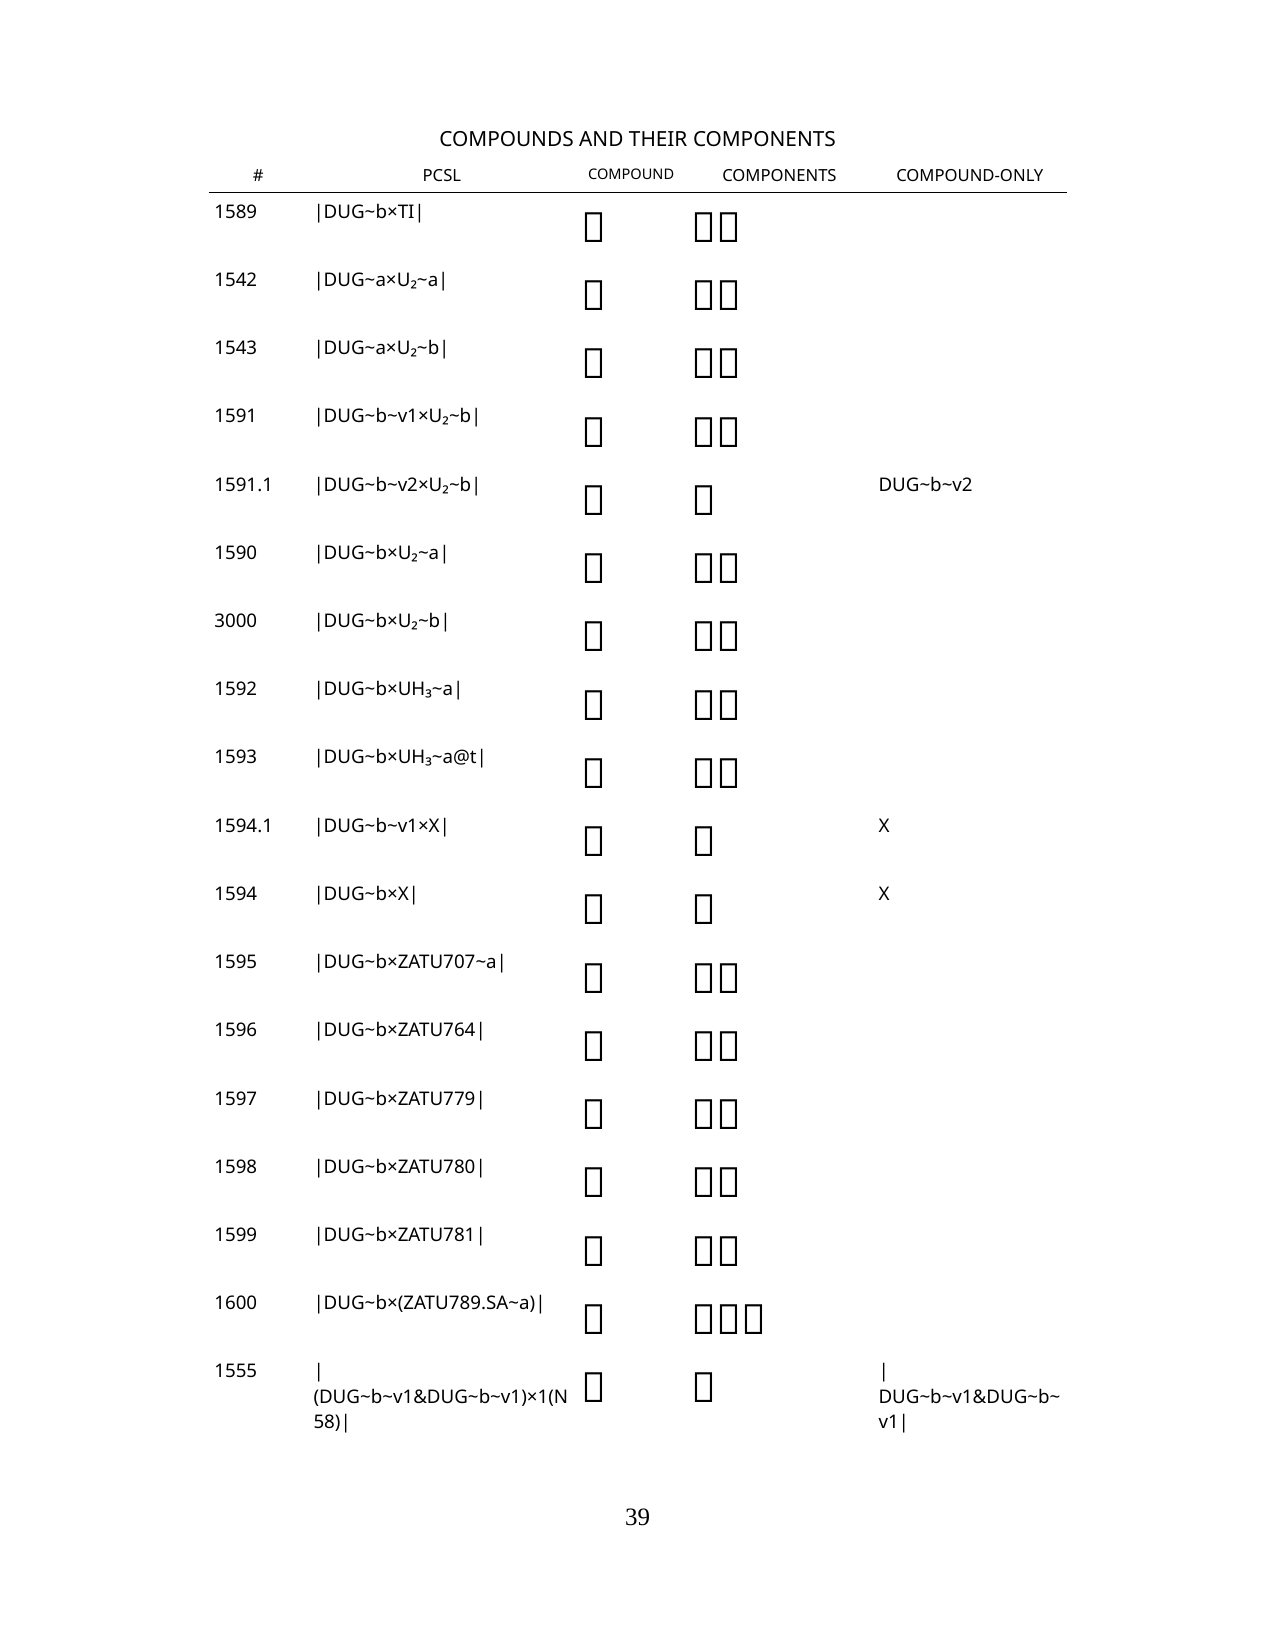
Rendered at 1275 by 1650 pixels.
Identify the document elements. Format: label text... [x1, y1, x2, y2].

table_cell [873, 670, 1067, 738]
table_cell 𒲾 [576, 943, 686, 1011]
table_cell 𒞘𒪊 [686, 260, 872, 329]
table_cell 𒞛𒪊 [686, 533, 872, 602]
table_cell 3000 [209, 602, 308, 670]
table_cell 𒞛𒯖 [686, 1148, 872, 1216]
table_cell 𒞘𒪋 [686, 329, 872, 397]
table_cell DUG~b~v2 [873, 465, 1067, 533]
table_cell |DUG~b×ZATU707~a| [308, 943, 576, 1011]
table_cell 𒲷 [576, 533, 686, 602]
table_cell 1592 [209, 670, 308, 738]
table_cell 𒞛𒯕 [686, 1079, 872, 1147]
table_cell |DUG~b×X| [308, 875, 576, 943]
table_cell 𒲽 [576, 806, 686, 874]
table_cell |DUG~b~v1×U₂~b| [308, 397, 576, 465]
table_cell [873, 1148, 1067, 1216]
table_cell 𒲼 [576, 875, 686, 943]
table_cell COMPOUND-ONLY [873, 158, 1067, 192]
table_cell 1555 [209, 1352, 308, 1440]
table_cell PCSL [308, 158, 576, 192]
table_cell [873, 533, 1067, 602]
table_cell 𒲀 [576, 260, 686, 329]
table_cell 1593 [209, 738, 308, 806]
table_cell # [209, 158, 308, 192]
table_cell |DUG~b×ZATU764| [308, 1011, 576, 1079]
table_cell [873, 260, 1067, 329]
table_cell |DUG~b×U₂~b| [308, 602, 576, 670]
table_cell 1590 [209, 533, 308, 602]
table_cell 1598 [209, 1148, 308, 1216]
table_cell 𒞛𒯟𒦪 [686, 1284, 872, 1352]
table_cell X [873, 806, 1067, 874]
table_cell [873, 329, 1067, 397]
table_cell |DUG~b×TI| [308, 193, 576, 260]
table_cell 𒳁 [576, 1148, 686, 1216]
table_cell 𒗛 [686, 1352, 872, 1440]
table_cell [873, 193, 1067, 260]
table_cell [873, 738, 1067, 806]
table_cell 𒞜𒪋 [686, 397, 872, 465]
table_cell 𒞛𒭼 [686, 943, 872, 1011]
table_cell |DUG~b×UH₃~a| [308, 670, 576, 738]
table_cell [873, 1011, 1067, 1079]
table_cell 𒳃 [576, 1284, 686, 1352]
table_cell [873, 943, 1067, 1011]
table_cell [873, 602, 1067, 670]
table_cell 1596 [209, 1011, 308, 1079]
table_cell |DUG~b×(ZATU789.SA~a)| [308, 1284, 576, 1352]
table_cell |DUG~a×U₂~b| [308, 329, 576, 397]
table_cell 𒲻 [576, 738, 686, 806]
table_cell 1543 [209, 329, 308, 397]
table_cell 𒞜 [686, 806, 872, 874]
table_cell X [873, 875, 1067, 943]
table_cell |(DUG~b~v1&DUG~b~v1)×1(N58)| [308, 1352, 576, 1440]
table_cell 1594 [209, 875, 308, 943]
table_cell 𒲸 [576, 397, 686, 465]
table_cell 𒲿 [576, 1011, 686, 1079]
table_cell 𒲁 [576, 329, 686, 397]
table_cell 1591 [209, 397, 308, 465]
table_cell |DUG~a×U₂~a| [308, 260, 576, 329]
table_cell 𒞛𒯗 [686, 1216, 872, 1284]
table_cell |DUG~b×U₂~a| [308, 533, 576, 602]
table_cell |DUG~b×UH₃~a@t| [308, 738, 576, 806]
table_cell |DUG~b~v2×U₂~b| [308, 465, 576, 533]
table_cell [873, 1079, 1067, 1147]
table_cell 𒲏 [576, 1352, 686, 1440]
table_cell 𒲶 [576, 193, 686, 260]
table_cell |DUG~b~v1&DUG~b~v1| [873, 1352, 1067, 1440]
table_cell 󿿼 [576, 602, 686, 670]
table_cell 1600 [209, 1284, 308, 1352]
table_cell 1589 [209, 193, 308, 260]
table_cell COMPONENTS [686, 158, 872, 192]
table_cell 𒞛𒪨 [686, 738, 872, 806]
table_cell |DUG~b×ZATU779| [308, 1079, 576, 1147]
table_cell |DUG~b~v1×X| [308, 806, 576, 874]
table_cell 𒞛 [686, 875, 872, 943]
table_cell 𒲹 [576, 465, 686, 533]
table_cell 𒞛𒯂 [686, 1011, 872, 1079]
table_cell [873, 397, 1067, 465]
table_cell 1599 [209, 1216, 308, 1284]
table_cell |DUG~b×ZATU780| [308, 1148, 576, 1216]
table_header COMPOUNDS AND THEIR COMPONENTS [209, 118, 1067, 158]
table_cell 1595 [209, 943, 308, 1011]
table_cell 𒳂 [576, 1216, 686, 1284]
table_cell 1594.1 [209, 806, 308, 874]
table_cell 𒞛𒪧 [686, 670, 872, 738]
table_cell 𒪋 [686, 465, 872, 533]
table_cell COMPOUND [576, 158, 686, 192]
table_cell 𒲺 [576, 670, 686, 738]
table_cell 1597 [209, 1079, 308, 1147]
table_cell 1591.1 [209, 465, 308, 533]
table_cell |DUG~b×ZATU781| [308, 1216, 576, 1284]
table_cell 1542 [209, 260, 308, 329]
table_cell 𒞛𒩩 [686, 193, 872, 260]
table_cell 𒞛𒪋 [686, 602, 872, 670]
table_cell [873, 1284, 1067, 1352]
table_cell 𒳀 [576, 1079, 686, 1147]
table_cell [873, 1216, 1067, 1284]
